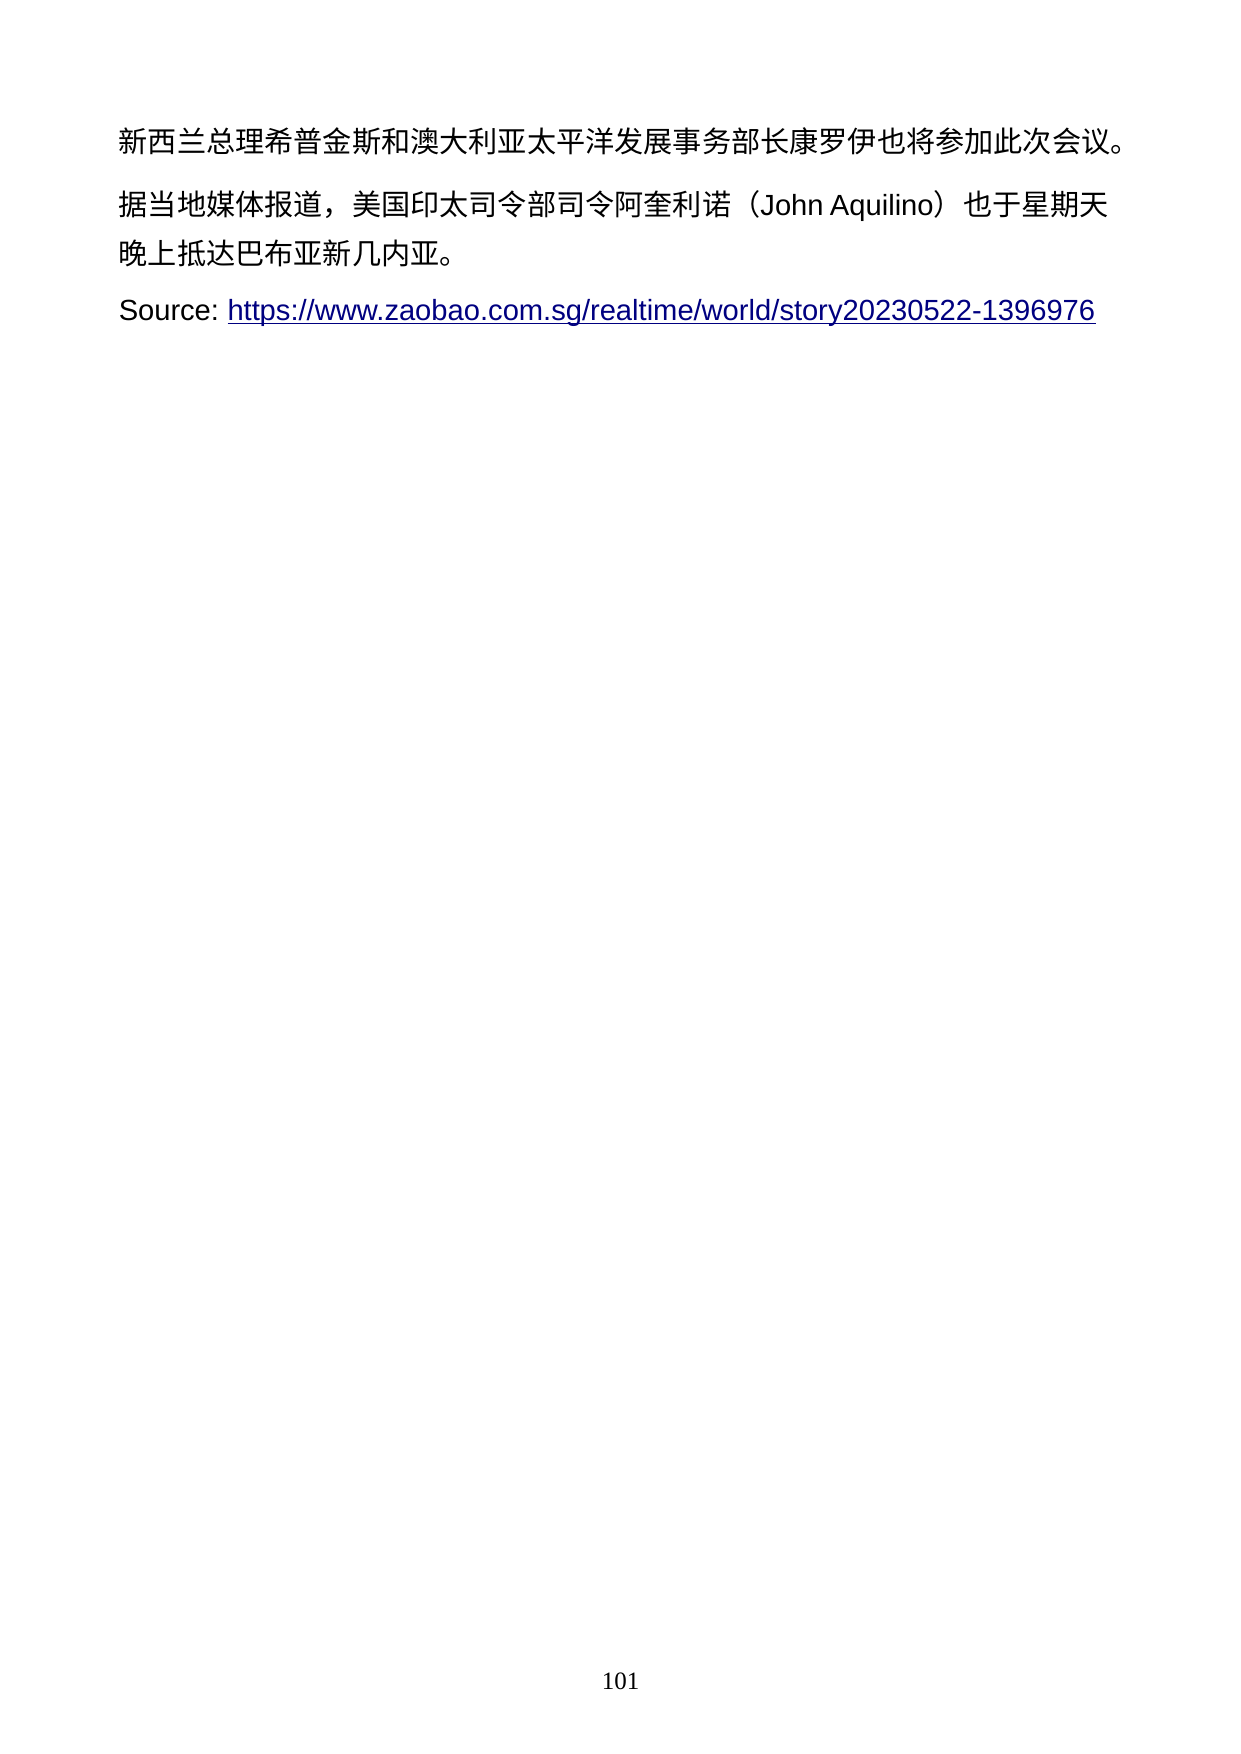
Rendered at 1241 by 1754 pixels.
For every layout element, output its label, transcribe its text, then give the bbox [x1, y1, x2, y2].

text Source: https://www.zaobao.com.sg/realtime/world/story20230522-1396976 [118, 293, 1122, 327]
text 据当地媒体报道，美国印太司令部司令阿奎利诺（John Aquilino）也于星期天晚上抵达巴布亚新几内亚。 [118, 182, 1122, 272]
text 新西兰总理希普金斯和澳大利亚太平洋发展事务部长康罗伊也将参加此次会议。 [118, 118, 1122, 161]
